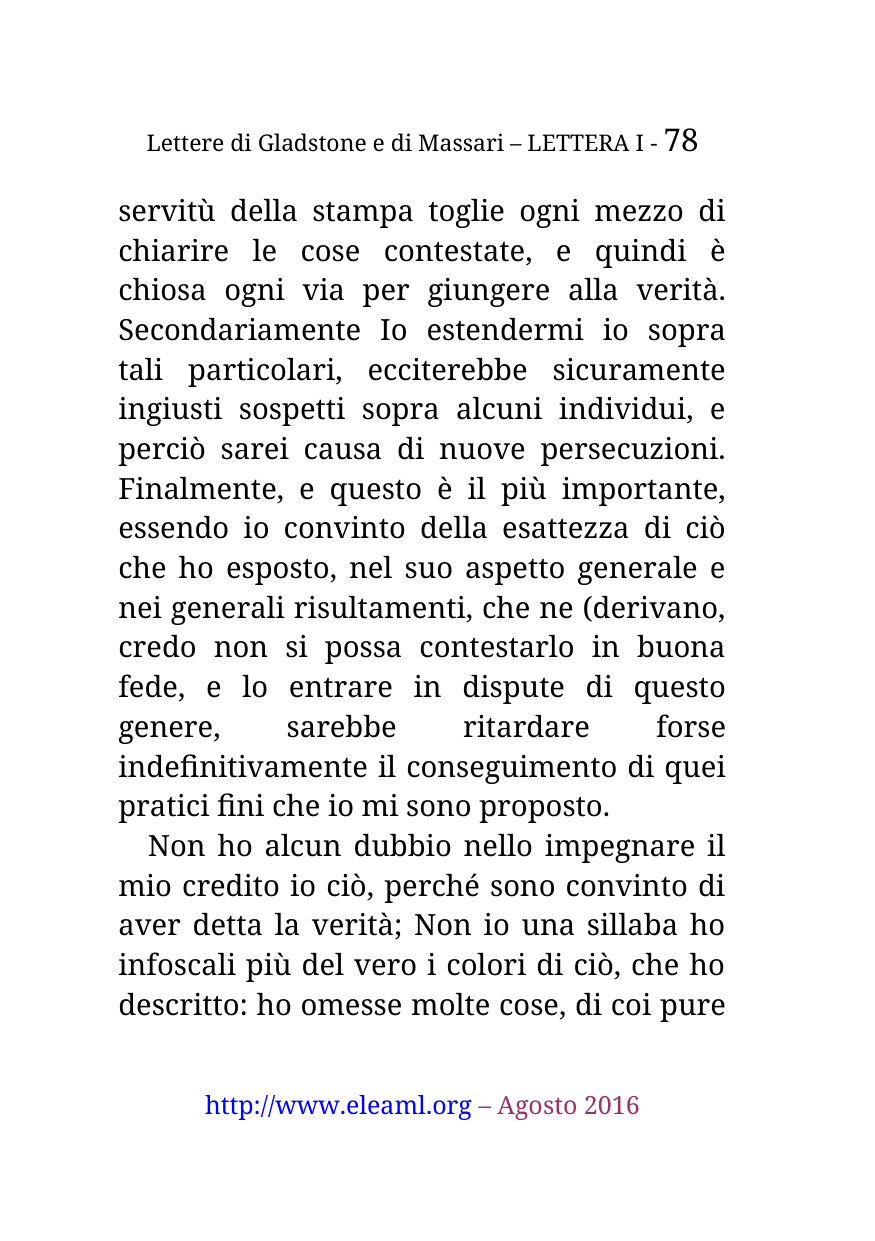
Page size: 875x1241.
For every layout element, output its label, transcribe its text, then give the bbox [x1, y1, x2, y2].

text servitù della stampa toglie ogni mezzo di chiarire le cose contestate, e quindi è chiosa ogni via per giungere alla verità. Secondariamente Io estendermi io sopra tali particolari, ecciterebbe sicuramente ingiusti sospetti sopra alcuni individui, e perciò sarei causa di nuove persecuzioni. Finalmente, e questo è il più importante, essendo io convinto della esattezza di ciò che ho esposto, nel suo aspetto generale e nei generali risultamenti, che ne (derivano, credo non si possa contestarlo in buona fede, e lo entrare in dispute di questo genere, sarebbe ritardare forse indefinitivamente il conseguimento di quei pratici fini che io mi sono proposto. [118, 190, 726, 825]
text Non ho alcun dubbio nello impegnare il mio credito io ciò, perché sono convinto di aver detta la verità; Non io una sillaba ho infoscali più del vero i colori di ciò, che ho descritto: ho omesse molte cose, di coi pure [118, 825, 726, 1024]
